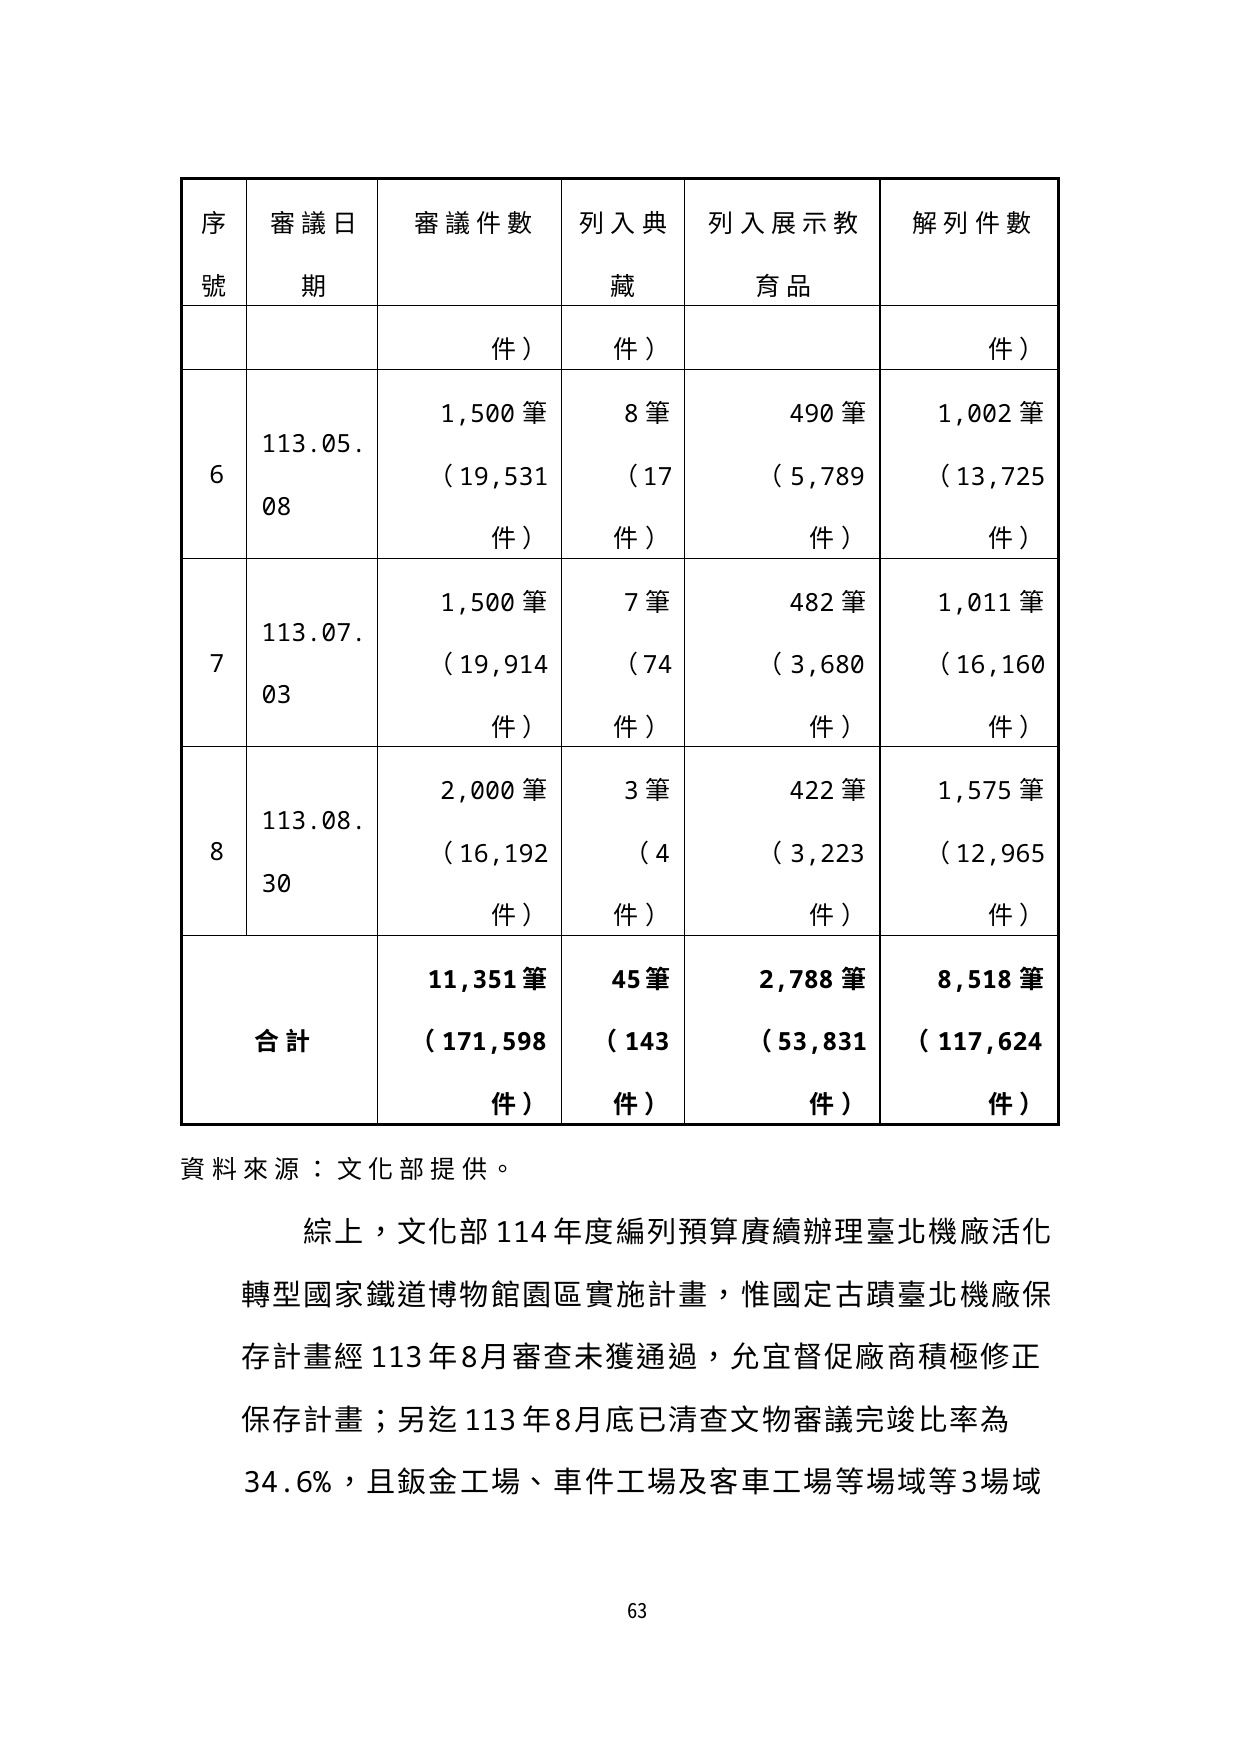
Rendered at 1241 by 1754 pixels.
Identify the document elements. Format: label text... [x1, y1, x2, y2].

table_cell 45筆 （143件） [562, 936, 684, 1123]
table_cell 件） [378, 306, 561, 369]
table_header 審議件數 [378, 180, 561, 305]
table_cell 113.05.08 [247, 370, 377, 557]
table_cell 2,000筆 （16,192件） [378, 747, 561, 934]
table_cell 8筆 （17件） [562, 370, 684, 557]
table_header 解列件數 [881, 180, 1057, 305]
table_cell 3筆 （4件） [562, 747, 684, 934]
table_cell 490筆 （5,789件） [685, 370, 879, 557]
table_header 審議日期 [247, 180, 377, 305]
text 綜上，文化部114年度編列預算賡續辦理臺北機廠活化轉型國家鐵道博物館園區實施計畫，惟國定古蹟臺北機廠保存計畫經113年8月審查未獲通過，允宜督促廠商積極修正保存計畫；另迄113年8月底已清查文物審議完竣比率為34.6%，且鈑金工場、車件工場及客車工場等場域等3場域 [236, 1189, 1063, 1501]
table_header 列入典藏 [562, 180, 684, 305]
table_cell 482筆 （3,680件） [685, 559, 879, 746]
table_cell 合計 [183, 936, 377, 1123]
table_cell 8,518筆（117,624件） [881, 936, 1057, 1123]
table_cell 1,002筆（13,725件） [881, 370, 1057, 557]
table_cell 7 [183, 559, 246, 746]
table_cell 1,500筆 （19,531件） [378, 370, 561, 557]
table_cell [685, 306, 879, 369]
table_cell 7筆 （74件） [562, 559, 684, 746]
table_cell 113.07.03 [247, 559, 377, 746]
table_cell 件） [881, 306, 1057, 369]
text 資料來源：文化部提供。 [177, 1126, 1063, 1189]
table_cell [183, 306, 246, 369]
table_cell 2,788筆 （53,831件） [685, 936, 879, 1123]
table_cell 8 [183, 747, 246, 934]
table_cell 1,575筆（12,965件） [881, 747, 1057, 934]
table_cell 113.08.30 [247, 747, 377, 934]
table_header 列入展示教育品 [685, 180, 879, 305]
table_cell 1,500筆 （19,914件） [378, 559, 561, 746]
table_cell [247, 306, 377, 369]
table_cell 件） [562, 306, 684, 369]
table_cell 1,011筆（16,160件） [881, 559, 1057, 746]
table_header 序號 [183, 180, 246, 305]
table_cell 11,351筆 （171,598件） [378, 936, 561, 1123]
table_cell 6 [183, 370, 246, 557]
table_cell 422筆 （3,223件） [685, 747, 879, 934]
